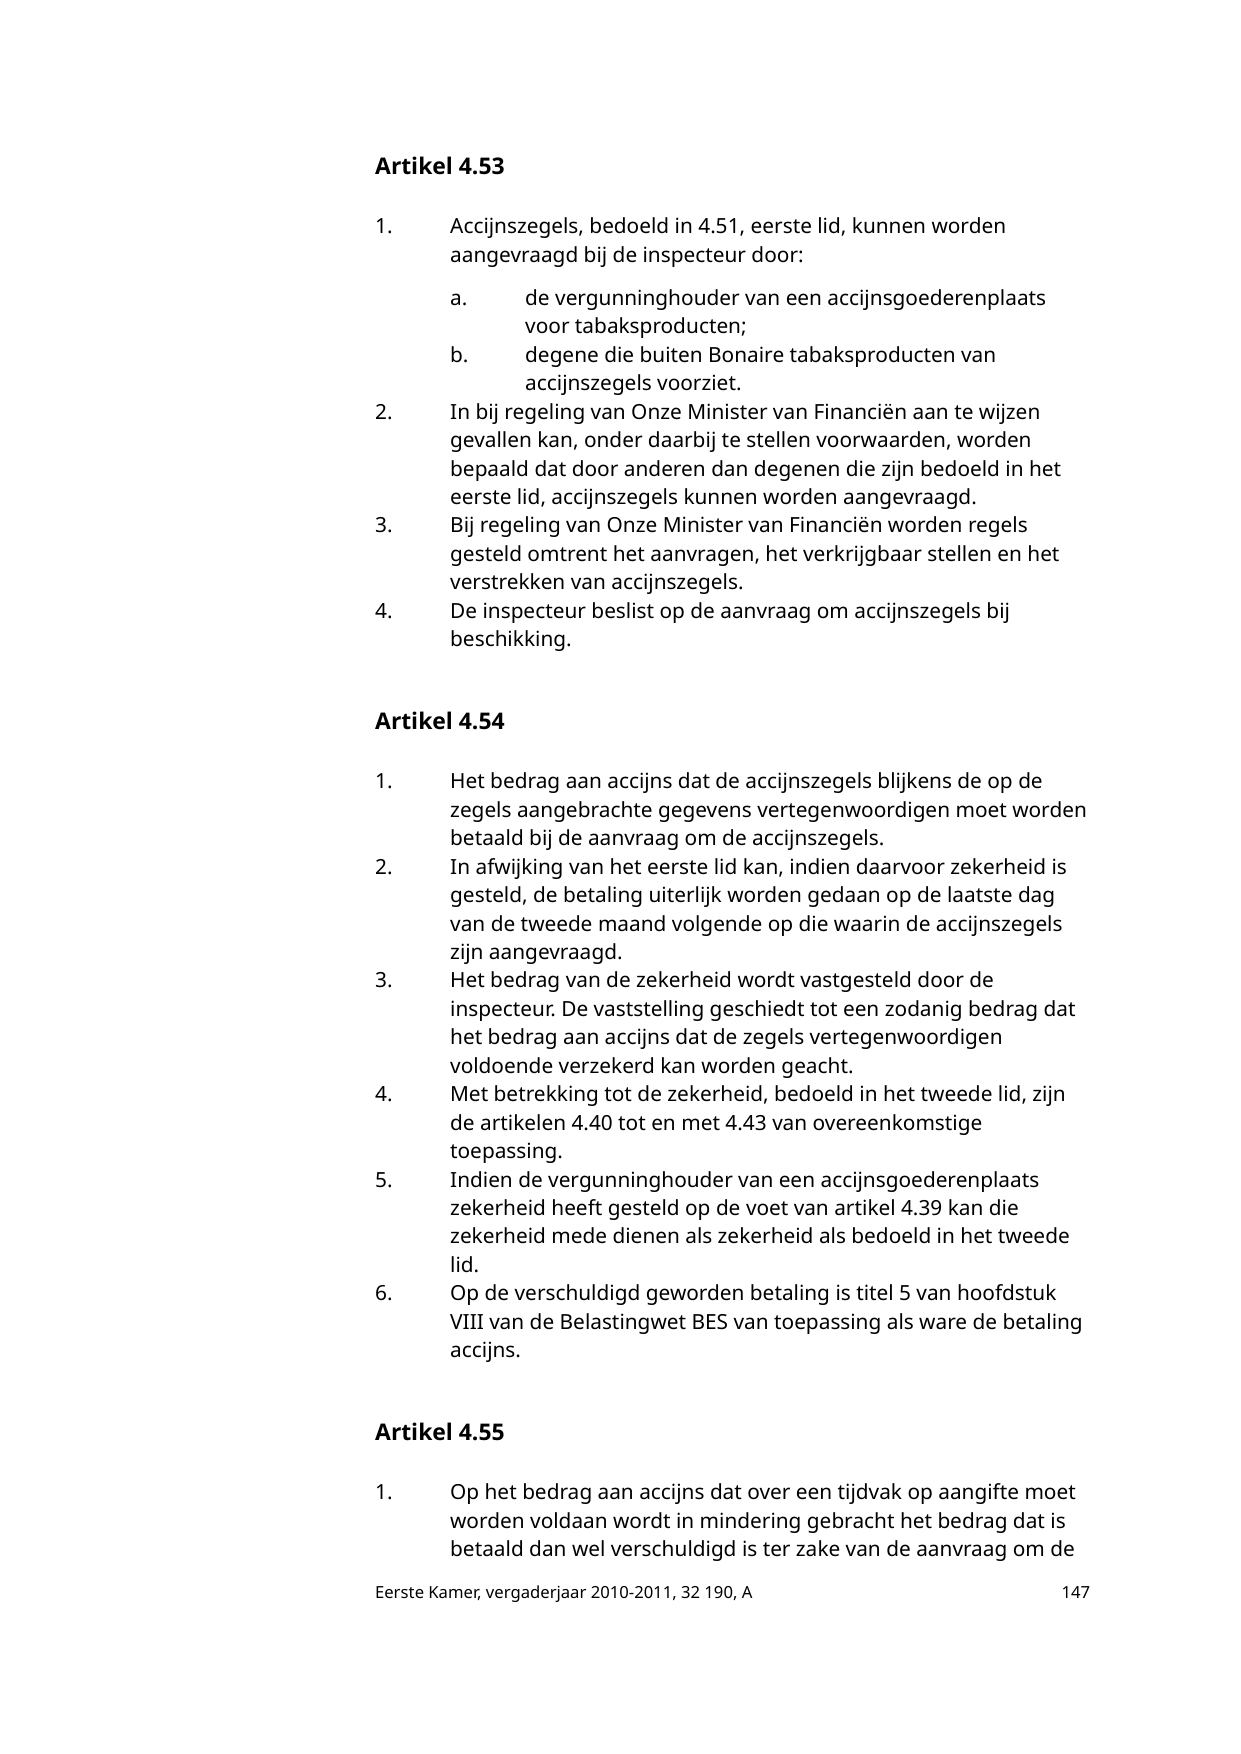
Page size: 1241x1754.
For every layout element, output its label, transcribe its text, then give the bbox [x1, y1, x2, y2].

list Op het bedrag aan accijns dat over een tijdvak op aangifte moet worden voldaan wordt in mindering gebracht het bedrag dat is betaald dan wel verschuldigd is ter zake van de aanvraag om de [375, 1477, 1090, 1563]
list In bij regeling van Onze Minister van Financiën aan te wijzen gevallen kan, onder daarbij te stellen voorwaarden, worden bepaald dat door anderen dan degenen die zijn bedoeld in het eerste lid, accijnszegels kunnen worden aangevraagd. [375, 397, 1090, 511]
subtitle Artikel 4.55 [375, 1416, 1090, 1447]
list Op de verschuldigd geworden betaling is titel 5 van hoofdstuk VIII van de Belastingwet BES van toepassing als ware de betaling accijns. [375, 1278, 1090, 1364]
list de vergunninghouder van een accijnsgoederenplaats voor tabaksproducten; [450, 283, 1090, 340]
list Met betrekking tot de zekerheid, bedoeld in het tweede lid, zijn de artikelen 4.40 tot en met 4.43 van overeenkomstige toepassing. [375, 1079, 1090, 1165]
list Indien de vergunninghouder van een accijnsgoederenplaats zekerheid heeft gesteld op de voet van artikel 4.39 kan die zekerheid mede dienen als zekerheid als bedoeld in het tweede lid. [375, 1165, 1090, 1278]
subtitle Artikel 4.53 [375, 150, 1090, 181]
list degene die buiten Bonaire tabaksproducten van accijnszegels voorziet. [450, 340, 1090, 397]
list Accijnszegels, bedoeld in 4.51, eerste lid, kunnen worden aangevraagd bij de inspecteur door: [375, 211, 1090, 268]
list Het bedrag van de zekerheid wordt vastgesteld door de inspecteur. De vaststelling geschiedt tot een zodanig bedrag dat het bedrag aan accijns dat de zegels vertegenwoordigen voldoende verzekerd kan worden geacht. [375, 966, 1090, 1079]
list In afwijking van het eerste lid kan, indien daarvoor zekerheid is gesteld, de betaling uiterlijk worden gedaan op de laatste dag van de tweede maand volgende op die waarin de accijnszegels zijn aangevraagd. [375, 852, 1090, 966]
list Bij regeling van Onze Minister van Financiën worden regels gesteld omtrent het aanvragen, het verkrijgbaar stellen en het verstrekken van accijnszegels. [375, 511, 1090, 596]
list Het bedrag aan accijns dat de accijnszegels blijkens de op de zegels aangebrachte gegevens vertegenwoordigen moet worden betaald bij de aanvraag om de accijnszegels. [375, 767, 1090, 852]
subtitle Artikel 4.54 [375, 705, 1090, 737]
list De inspecteur beslist op de aanvraag om accijnszegels bij beschikking. [375, 596, 1090, 653]
